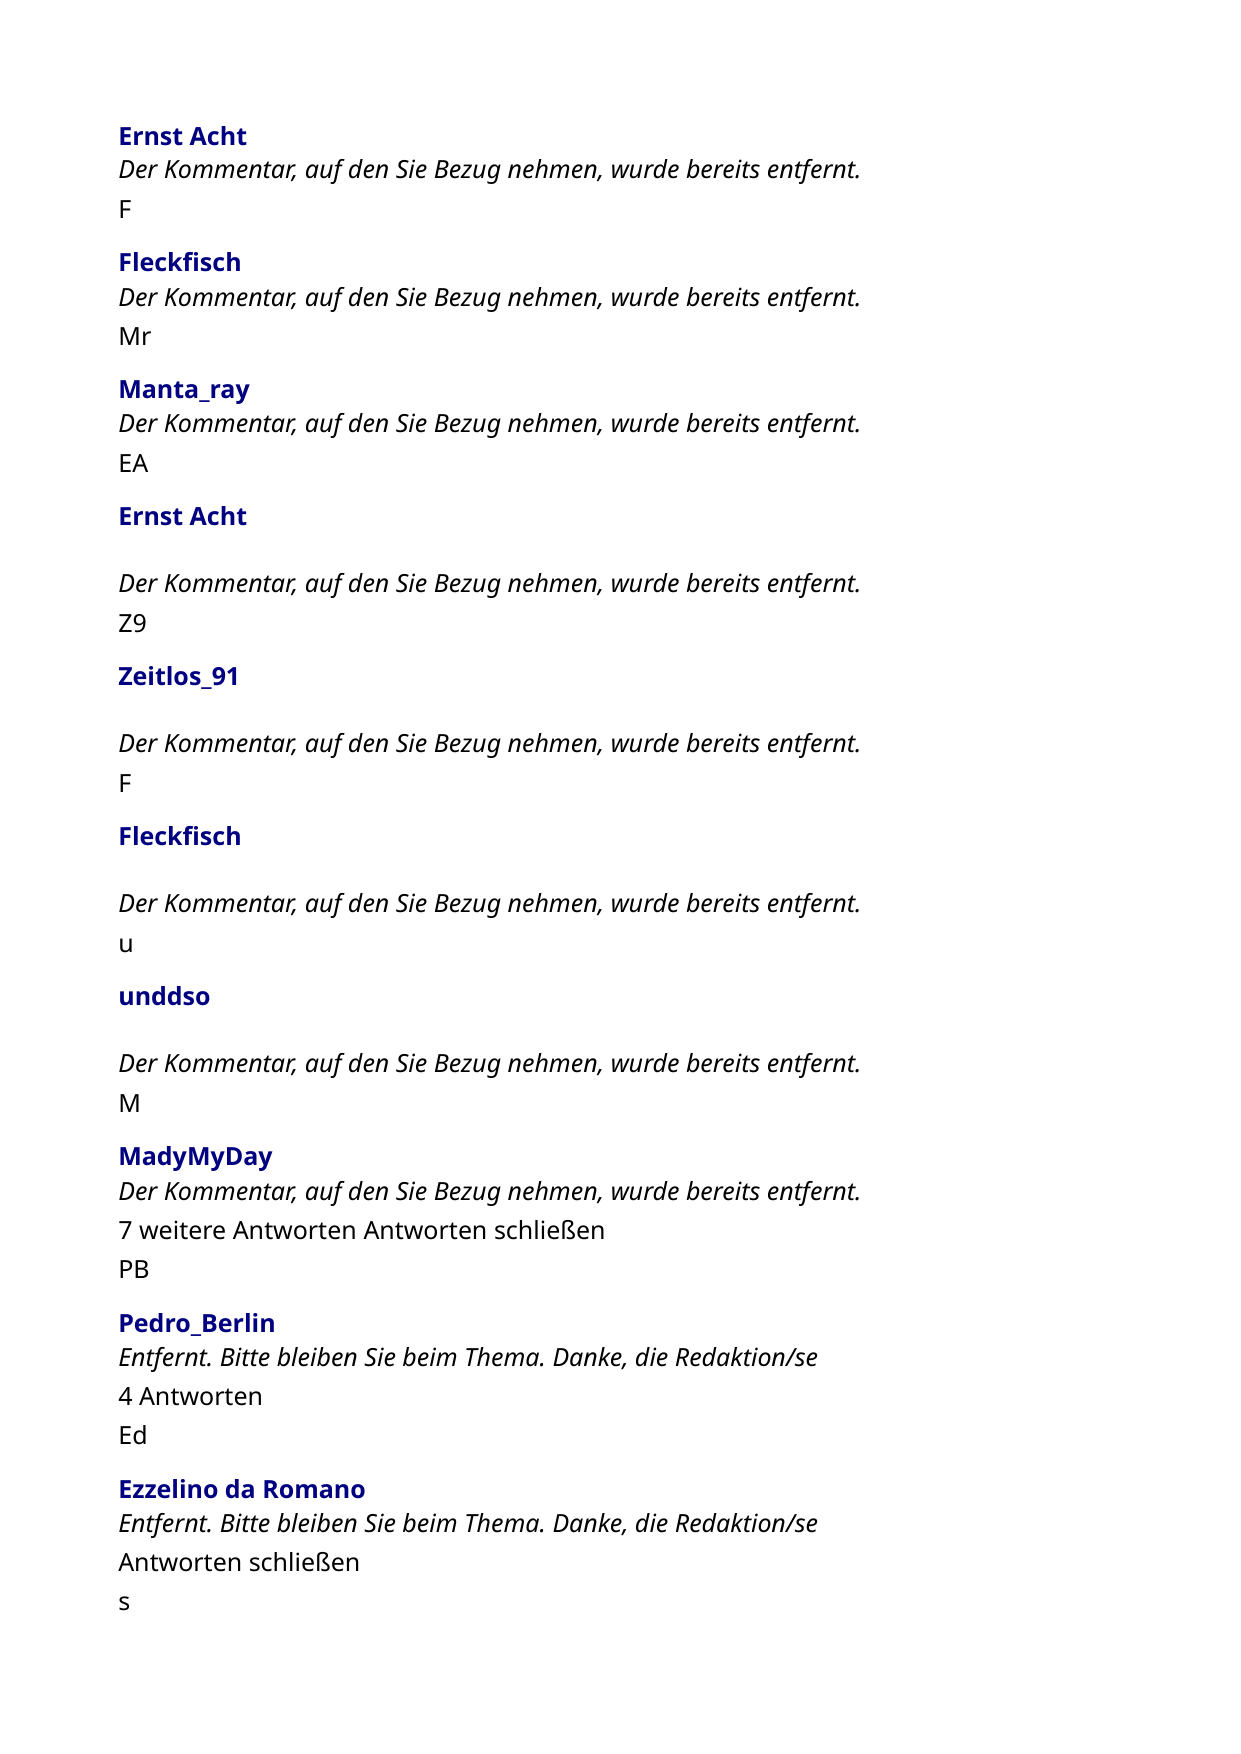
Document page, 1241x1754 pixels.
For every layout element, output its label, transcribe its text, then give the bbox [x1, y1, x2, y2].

text s [118, 1584, 1122, 1618]
text Mr [118, 318, 1122, 352]
text 7 weitere Antworten Antworten schließen [118, 1212, 1122, 1246]
text Entfernt. Bitte bleiben Sie beim Thema. Danke, die Redaktion/se [118, 1505, 1122, 1539]
text Antworten schließen [118, 1544, 1122, 1579]
subtitle Pedro_Berlin [118, 1305, 1122, 1339]
subtitle Ernst Acht [118, 499, 1122, 533]
text PB [118, 1251, 1122, 1286]
text Der Kommentar, auf den Sie Bezug nehmen, wurde bereits entfernt. [118, 406, 1122, 440]
text Der Kommentar, auf den Sie Bezug nehmen, wurde bereits entfernt. [118, 279, 1122, 313]
text Der Kommentar, auf den Sie Bezug nehmen, wurde bereits entfernt. [118, 1046, 1122, 1080]
text Der Kommentar, auf den Sie Bezug nehmen, wurde bereits entfernt. [118, 1173, 1122, 1207]
text Der Kommentar, auf den Sie Bezug nehmen, wurde bereits entfernt. [118, 726, 1122, 760]
text Der Kommentar, auf den Sie Bezug nehmen, wurde bereits entfernt. [118, 886, 1122, 920]
subtitle unddso [118, 979, 1122, 1013]
subtitle Manta_ray [118, 372, 1122, 406]
text u [118, 925, 1122, 959]
text F [118, 765, 1122, 799]
text Ed [118, 1418, 1122, 1452]
subtitle Zeitlos_91 [118, 659, 1122, 693]
subtitle MadyMyDay [118, 1139, 1122, 1173]
text M [118, 1085, 1122, 1119]
text F [118, 191, 1122, 225]
subtitle Fleckfisch [118, 245, 1122, 279]
text Entfernt. Bitte bleiben Sie beim Thema. Danke, die Redaktion/se [118, 1339, 1122, 1373]
text Der Kommentar, auf den Sie Bezug nehmen, wurde bereits entfernt. [118, 152, 1122, 186]
text EA [118, 445, 1122, 479]
text Der Kommentar, auf den Sie Bezug nehmen, wurde bereits entfernt. [118, 566, 1122, 600]
subtitle Ezzelino da Romano [118, 1471, 1122, 1505]
text 4 Antworten [118, 1378, 1122, 1412]
text Z9 [118, 605, 1122, 639]
subtitle Ernst Acht [118, 118, 1122, 152]
subtitle Fleckfisch [118, 819, 1122, 853]
